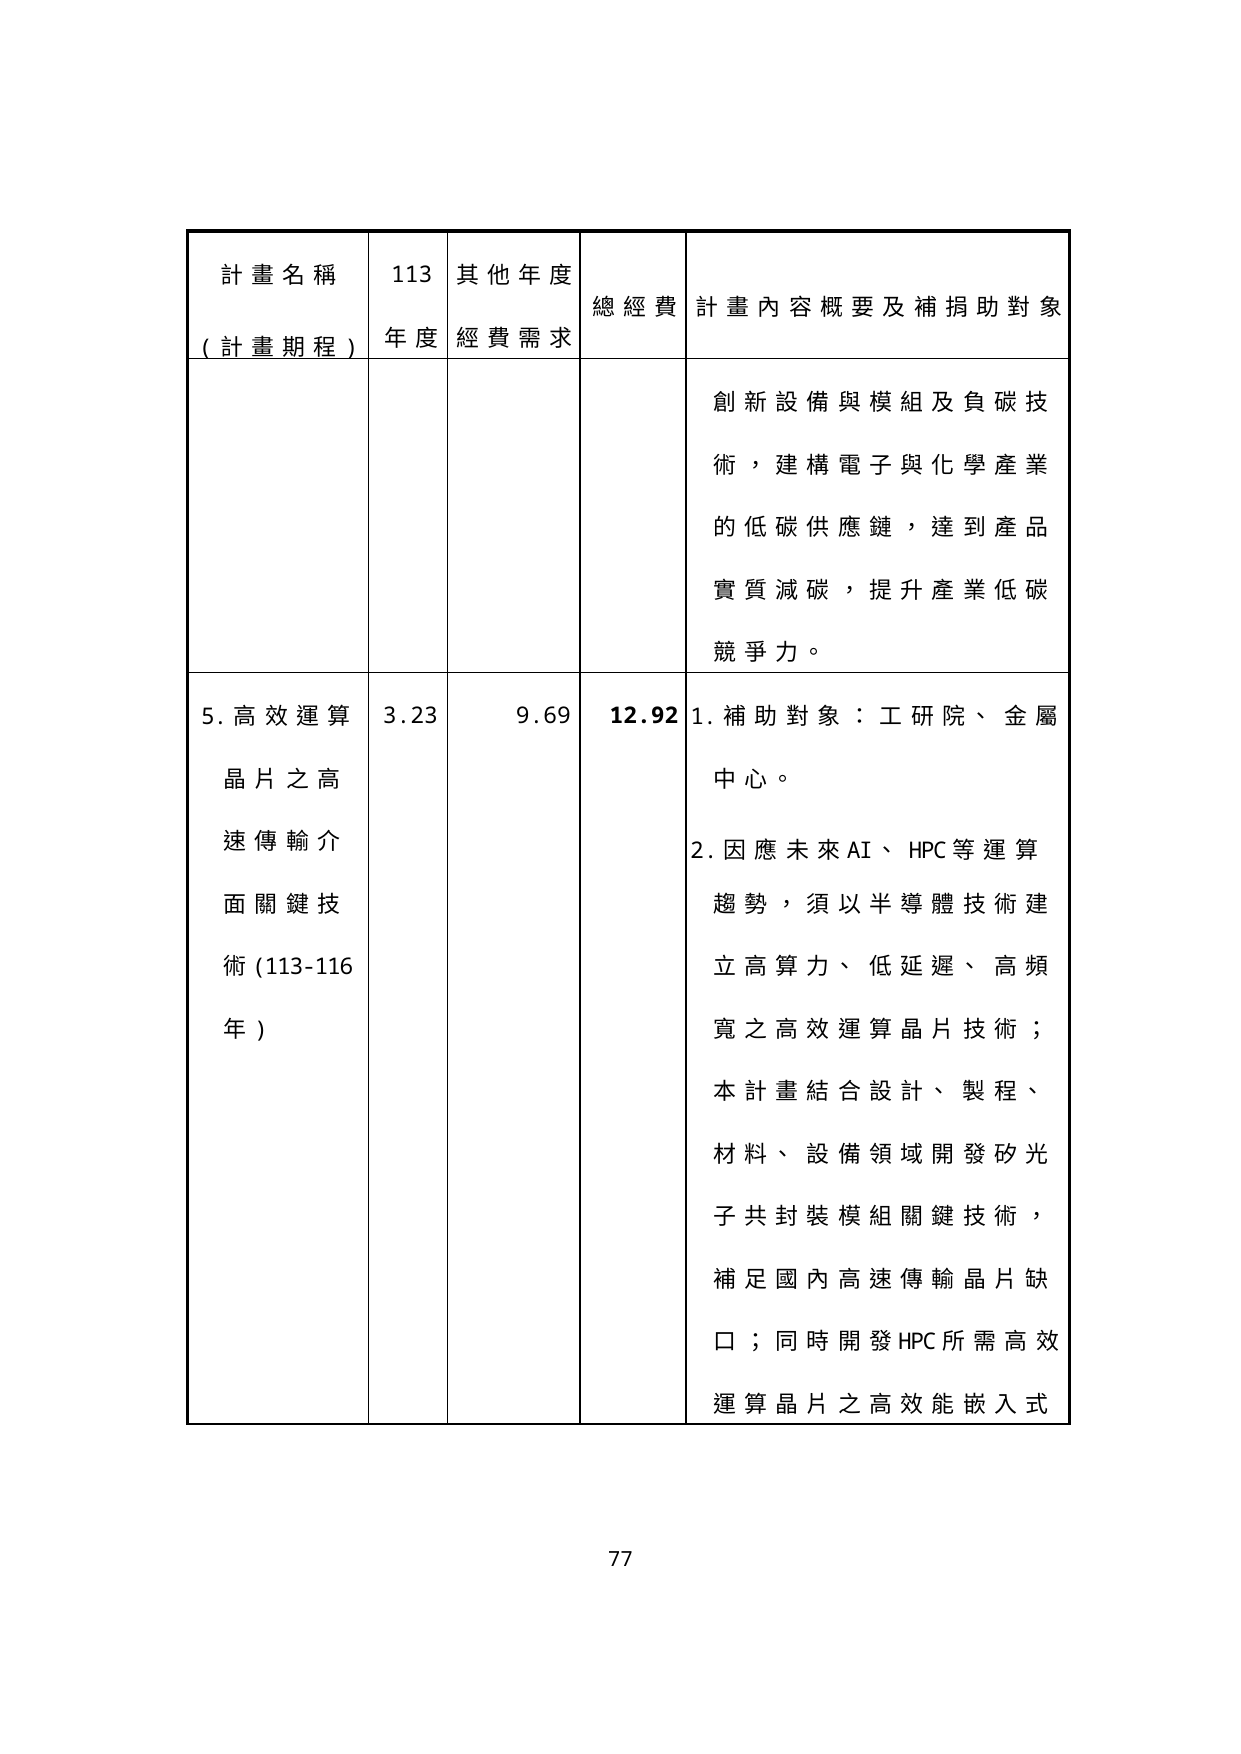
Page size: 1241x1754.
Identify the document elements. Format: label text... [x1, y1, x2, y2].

table_cell [581, 359, 685, 671]
table_header 計畫名稱 (計畫期程) [189, 233, 368, 357]
table_cell 5.高效運算晶片之高速傳輸介面關鍵技術(113-116年) [189, 673, 368, 1423]
table_cell [189, 359, 368, 671]
table_cell 創新設備與模組及負碳技術，建構電子與化學產業的低碳供應鏈，達到產品實質減碳，提升產業低碳競爭力。 [687, 359, 1068, 671]
table_cell 9.69 [448, 673, 579, 1423]
table_cell [448, 359, 579, 671]
table_header 總經費 [581, 233, 685, 357]
table_cell 1.補助對象：工研院、金屬中心。 2.因應未來AI、HPC等運算趨勢，須以半導體技術建立高算力、低延遲、高頻寬之高效運算晶片技術；本計畫結合設計、製程、材料、設備領域開發矽光子共封裝模組關鍵技術，補足國內高速傳輸晶片缺口；同時開發HPC所需高效運算晶片之高效能嵌入式 [687, 673, 1068, 1423]
table_header 計畫內容概要及補捐助對象 [687, 233, 1068, 357]
table_cell [369, 359, 447, 671]
table_header 其他年度經費需求 [448, 233, 579, 357]
table_cell 3.23 [369, 673, 447, 1423]
table_cell 12.92 [581, 673, 685, 1423]
table_header 113 年度 [369, 233, 447, 357]
